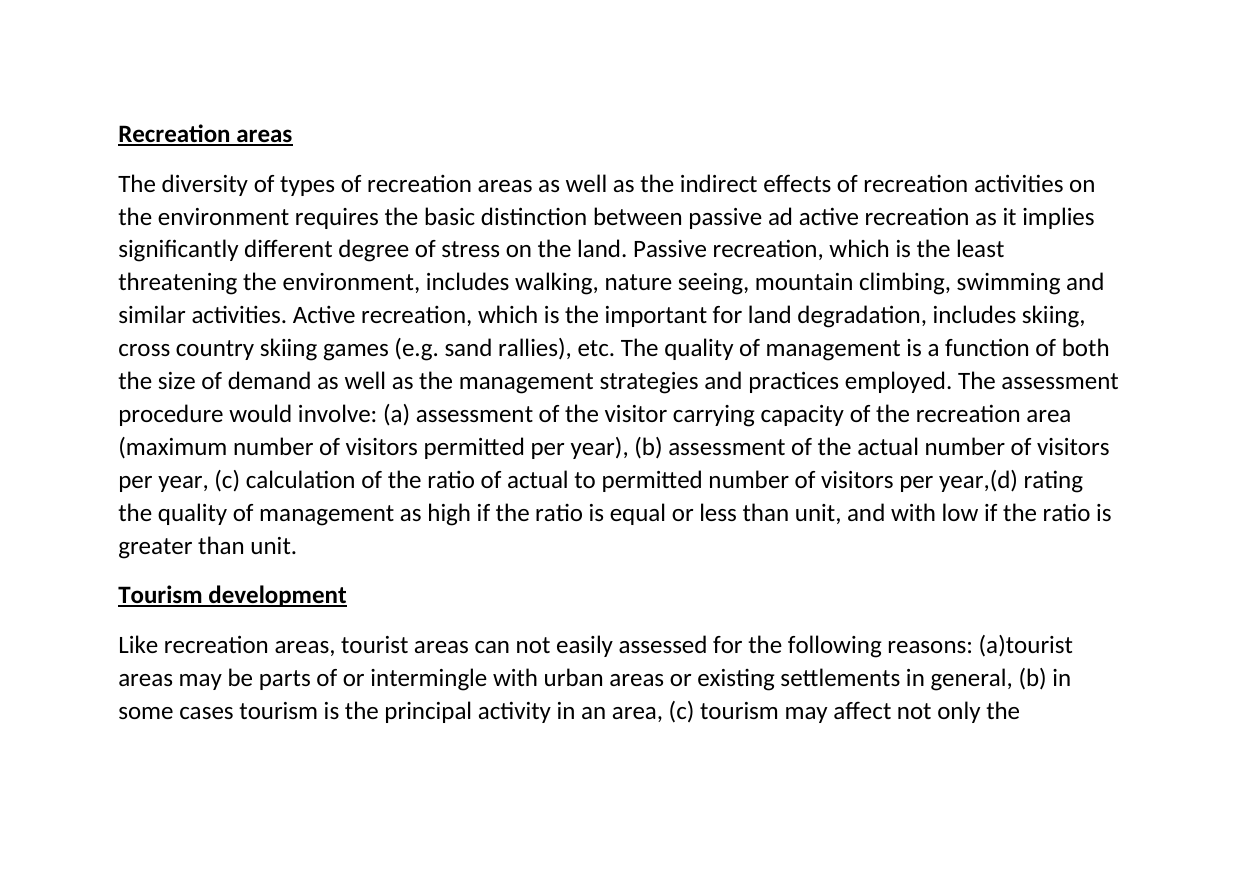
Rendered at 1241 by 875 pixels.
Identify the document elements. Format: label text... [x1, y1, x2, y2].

text The diversity of types of recreation areas as well as the indirect effects of recreation activities on the environment requires the basic distinction between passive ad active recreation as it implies significantly different degree of stress on the land. Passive recreation, which is the least threatening the environment, includes walking, nature seeing, mountain climbing, swimming and similar activities. Active recreation, which is the important for land degradation, includes skiing, cross country skiing games (e.g. sand rallies), etc. The quality of management is a function of both the size of demand as well as the management strategies and practices employed. The assessment procedure would involve: (a) assessment of the visitor carrying capacity of the recreation area (maximum number of visitors permitted per year), (b) assessment of the actual number of visitors per year, (c) calculation of the ratio of actual to permitted number of visitors per year,(d) rating the quality of management as high if the ratio is equal or less than unit, and with low if the ratio is greater than unit. [118, 168, 1122, 560]
text Tourism development [118, 579, 1122, 610]
text Recreation areas [118, 118, 1122, 149]
text Like recreation areas, tourist areas can not easily assessed for the following reasons: (a)tourist areas may be parts of or intermingle with urban areas or existing settlements in general, (b) in some cases tourism is the principal activity in an area, (c) tourism may affect not only the [118, 629, 1122, 725]
